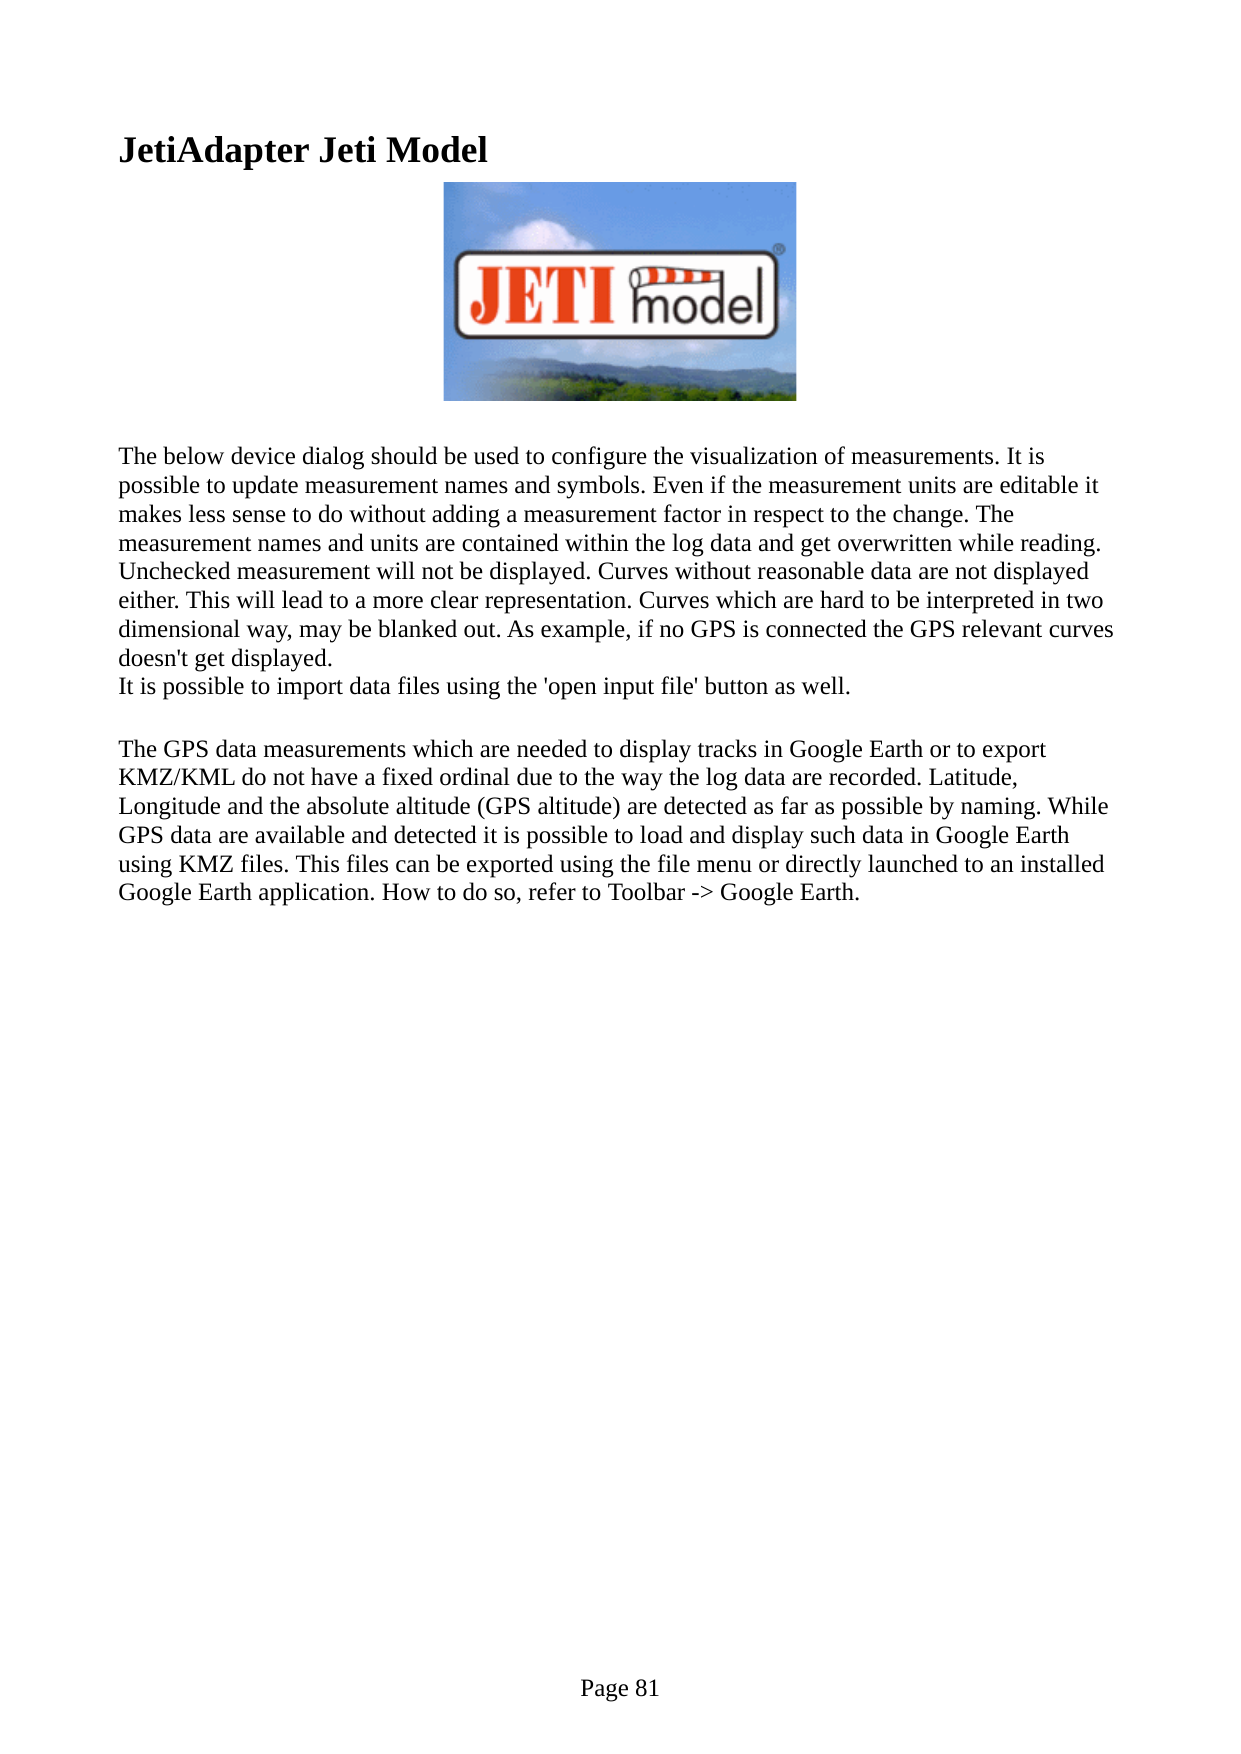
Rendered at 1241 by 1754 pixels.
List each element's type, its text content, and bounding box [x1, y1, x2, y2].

picture [443, 182, 797, 401]
text The below device dialog should be used to configure the visualization of measurements. It is possible to update measurement names and symbols. Even if the measurement units are editable it makes less sense to do without adding a measurement factor in respect to the change. The measurement names and units are contained within the log data and get overwritten while reading. Unchecked measurement will not be displayed. Curves without reasonable data are not displayed either. This will lead to a more clear representation. Curves which are hard to be interpreted in two dimensional way, may be blanked out. As example, if no GPS is connected the GPS relevant curves doesn't get displayed. It is possible to import data files using the 'open input file' button as well. The GPS data measurements which are needed to display tracks in Google Earth or to export KMZ/KML do not have a fixed ordinal due to the way the log data are recorded. Latitude, Longitude and the absolute altitude (GPS altitude) are detected as far as possible by naming. While GPS data are available and detected it is possible to load and display such data in Google Earth using KMZ files. This files can be exported using the file menu or directly launched to an installed Google Earth application. How to do so, refer to Toolbar -> Google Earth. [118, 441, 1122, 906]
subtitle JetiAdapter Jeti Model [118, 127, 1122, 170]
